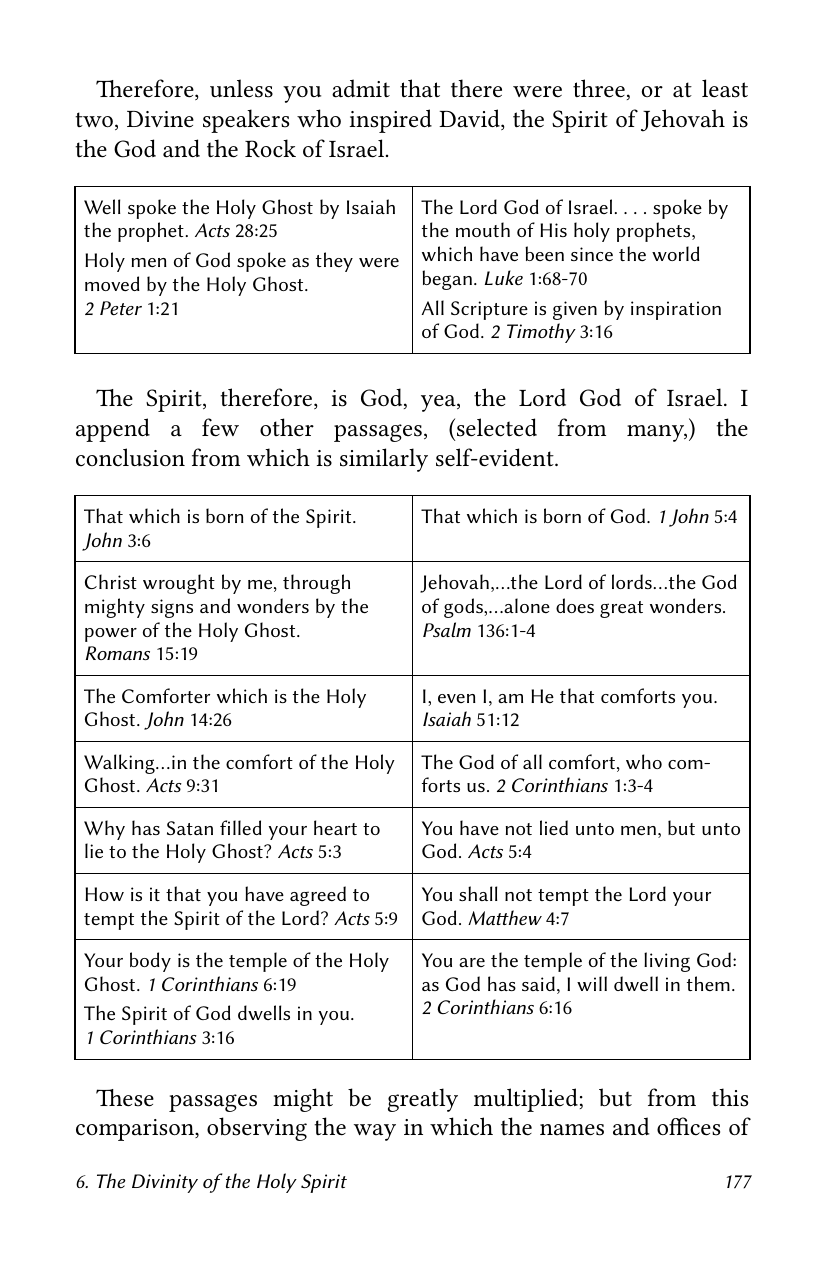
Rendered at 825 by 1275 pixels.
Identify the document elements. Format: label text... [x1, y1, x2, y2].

table_cell You shall not tempt the Lord your God. Matthew 4:7 [413, 874, 749, 939]
table_cell I, even I, am He that comforts you. Isaiah 51:12 [413, 676, 749, 741]
table_cell Christ wrought by me, through mighty signs and wonders by the power of the Holy Ghost. Romans 15:19 [76, 562, 412, 675]
table_header Well spoke the Holy Ghost by Isaiah the prophet. Acts 28:25 Holy men of God spoke as they were moved by the Holy Ghost. 2 Peter 1:21 [76, 187, 412, 353]
table_cell How is it that you have agreed to tempt the Spirit of the Lord? Acts 5:9 [76, 874, 412, 939]
table_header That which is born of God. 1 John 5:4 [413, 496, 749, 561]
text Therefore, unless you admit that there were three, or at least two, Divine speakers who inspired David, the Spirit of Jehovah is the God and the Rock of Israel. [75, 75, 750, 163]
table_cell Why has Satan filled your heart to lie to the Holy Ghost? Acts 5:3 [76, 808, 412, 873]
table_cell Your body is the temple of the Holy Ghost. 1 Corinthians 6:19 The Spirit of God dwells in you. 1 Corinthians 3:16 [76, 940, 412, 1058]
table_header The Lord God of Israel. . . . spoke by the mouth of His holy prophets, which have been since the world began. Luke 1:68-70 All Scripture is given by inspiration of God. 2 Timothy 3:16 [413, 187, 749, 353]
text These passages might be greatly multiplied; but from this comparison, observing the way in which the names and offices of [75, 1083, 750, 1142]
table_cell You are the temple of the living God: as God has said, I will dwell in them. 2 Corinthians 6:16 [413, 940, 749, 1058]
table_cell Walking...in the comfort of the Holy Ghost. Acts 9:31 [76, 742, 412, 807]
table_cell You have not lied unto men, but unto God. Acts 5:4 [413, 808, 749, 873]
table_cell The God of all comfort, who com- forts us. 2 Corinthians 1:3-4 [413, 742, 749, 807]
table_cell Jehovah,...the Lord of lords...the God of gods,...alone does great wonders. Psalm 136:1-4 [413, 562, 749, 675]
table_cell The Comforter which is the Holy Ghost. John 14:26 [76, 676, 412, 741]
text The Spirit, therefore, is God, yea, the Lord God of Israel. I append a few other passages, (selected from many,) the conclusion from which is similarly self-evident. [75, 384, 750, 473]
table_header That which is born of the Spirit. John 3:6 [76, 496, 412, 561]
